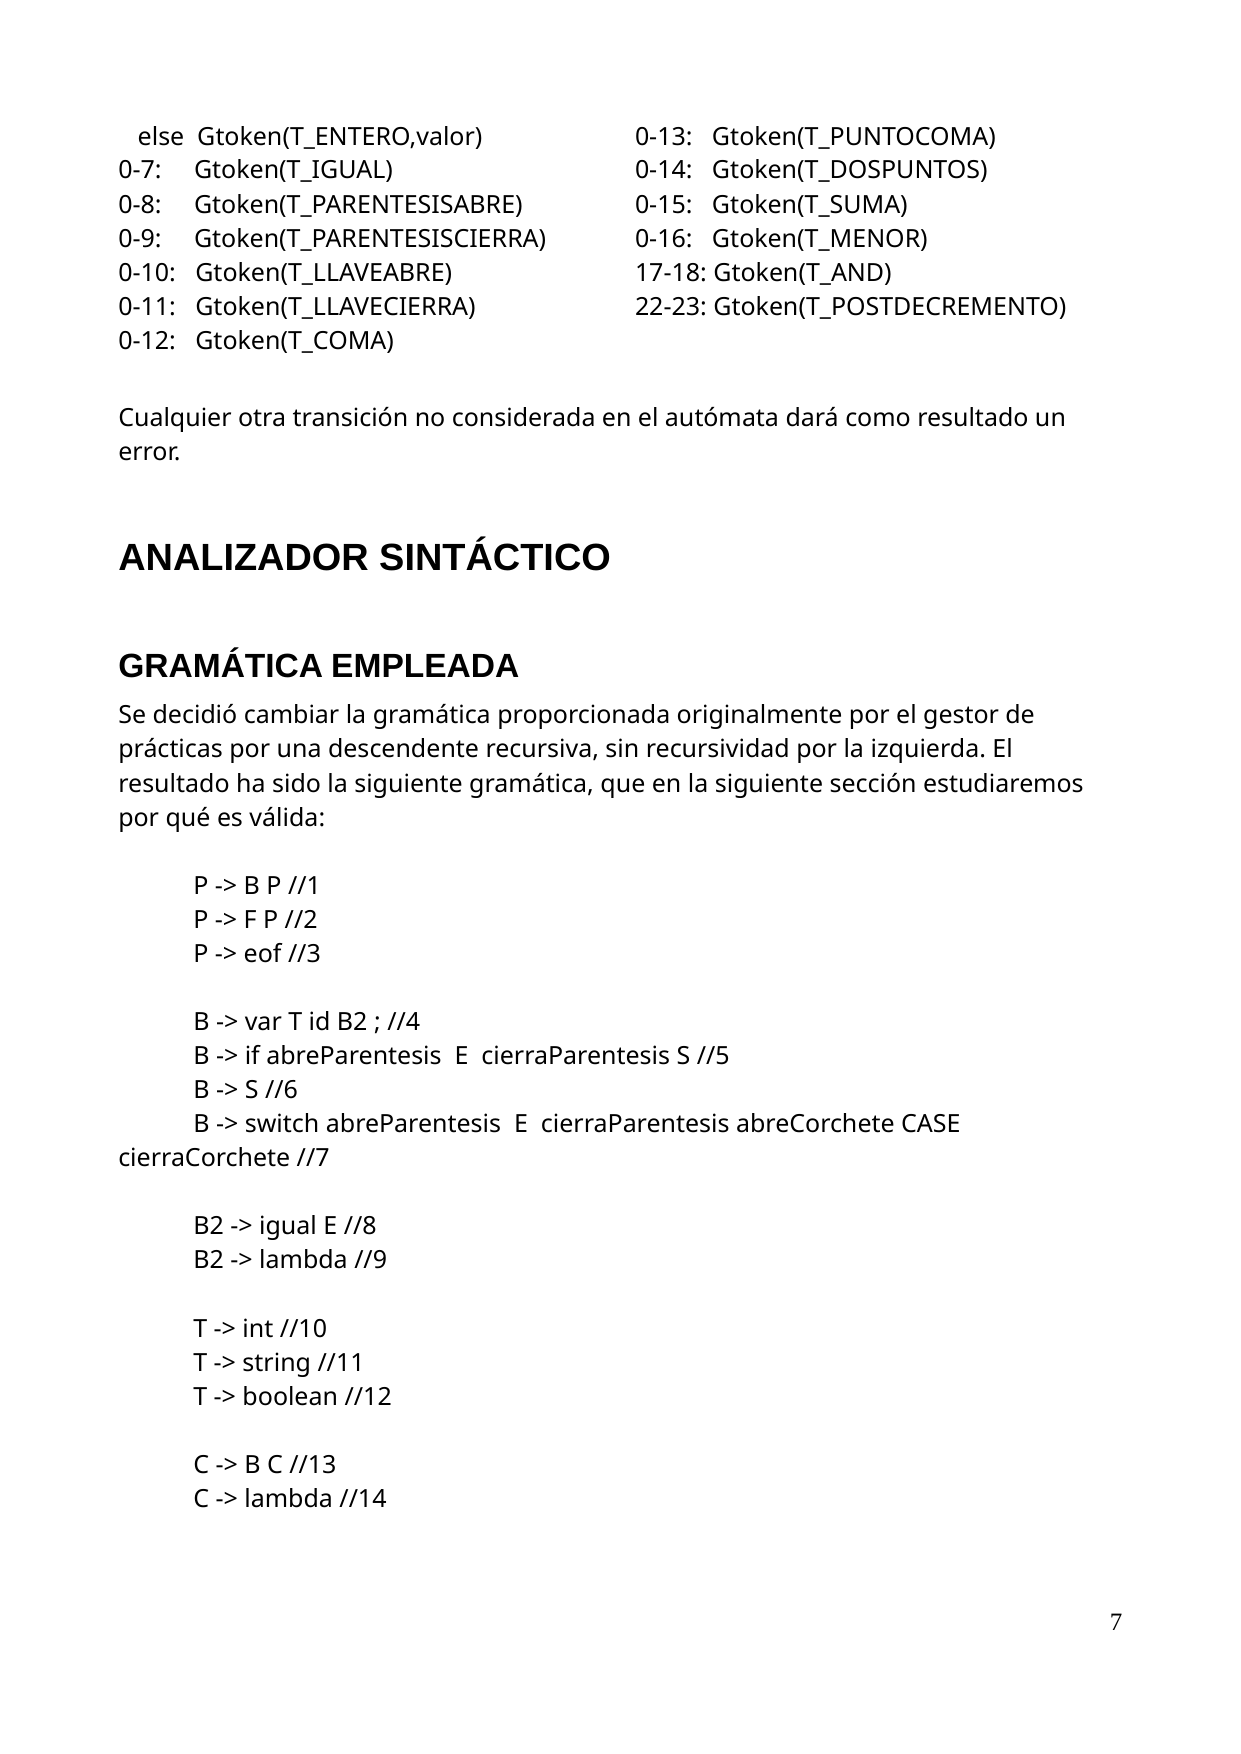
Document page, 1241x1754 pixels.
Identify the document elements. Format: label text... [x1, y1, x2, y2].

text B -> S //6 [118, 1072, 1122, 1106]
text C -> lambda //14 [118, 1481, 1122, 1514]
text 0-15: Gtoken(T_SUMA) [635, 186, 1122, 220]
text B -> switch abreParentesis E cierraParentesis abreCorchete CASE cierraCorchete //7 [118, 1106, 1122, 1174]
text 0-8: Gtoken(T_PARENTESISABRE) [118, 186, 605, 220]
text Se decidió cambiar la gramática proporcionada originalmente por el gestor de prácticas por una descendente recursiva, sin recursividad por la izquierda. El resultado ha sido la siguiente gramática, que en la siguiente sección estudiaremos por qué es válida: [118, 697, 1122, 833]
text C -> B C //13 [118, 1446, 1122, 1481]
text 0-11: Gtoken(T_LLAVECIERRA) [118, 288, 605, 322]
subtitle GRAMÁTICA EMPLEADA [118, 646, 1122, 684]
text 22-23: Gtoken(T_POSTDECREMENTO) [635, 288, 1122, 322]
text T -> string //11 [118, 1344, 1122, 1378]
text 0-7: Gtoken(T_IGUAL) [118, 152, 605, 186]
text 0-13: Gtoken(T_PUNTOCOMA) [635, 118, 1122, 152]
text B2 -> igual E //8 [118, 1208, 1122, 1242]
subtitle ANALIZADOR SINTÁCTICO [118, 535, 1122, 578]
text 0-9: Gtoken(T_PARENTESISCIERRA) [118, 220, 605, 254]
text else Gtoken(T_ENTERO,valor) [118, 118, 605, 152]
text 0-16: Gtoken(T_MENOR) [635, 220, 1122, 254]
text Cualquier otra transición no considerada en el autómata dará como resultado un error. [118, 399, 1122, 467]
text B2 -> lambda //9 [118, 1242, 1122, 1276]
text P -> eof //3 [118, 936, 1122, 969]
text P -> F P //2 [118, 901, 1122, 936]
text B -> var T id B2 ; //4 [118, 1004, 1122, 1038]
text 0-12: Gtoken(T_COMA) [118, 322, 605, 357]
text 17-18: Gtoken(T_AND) [635, 254, 1122, 288]
text 0-10: Gtoken(T_LLAVEABRE) [118, 254, 605, 288]
text 0-14: Gtoken(T_DOSPUNTOS) [635, 152, 1122, 186]
text T -> int //10 [118, 1310, 1122, 1344]
text B -> if abreParentesis E cierraParentesis S //5 [118, 1038, 1122, 1072]
text T -> boolean //12 [118, 1378, 1122, 1412]
text P -> B P //1 [118, 867, 1122, 901]
